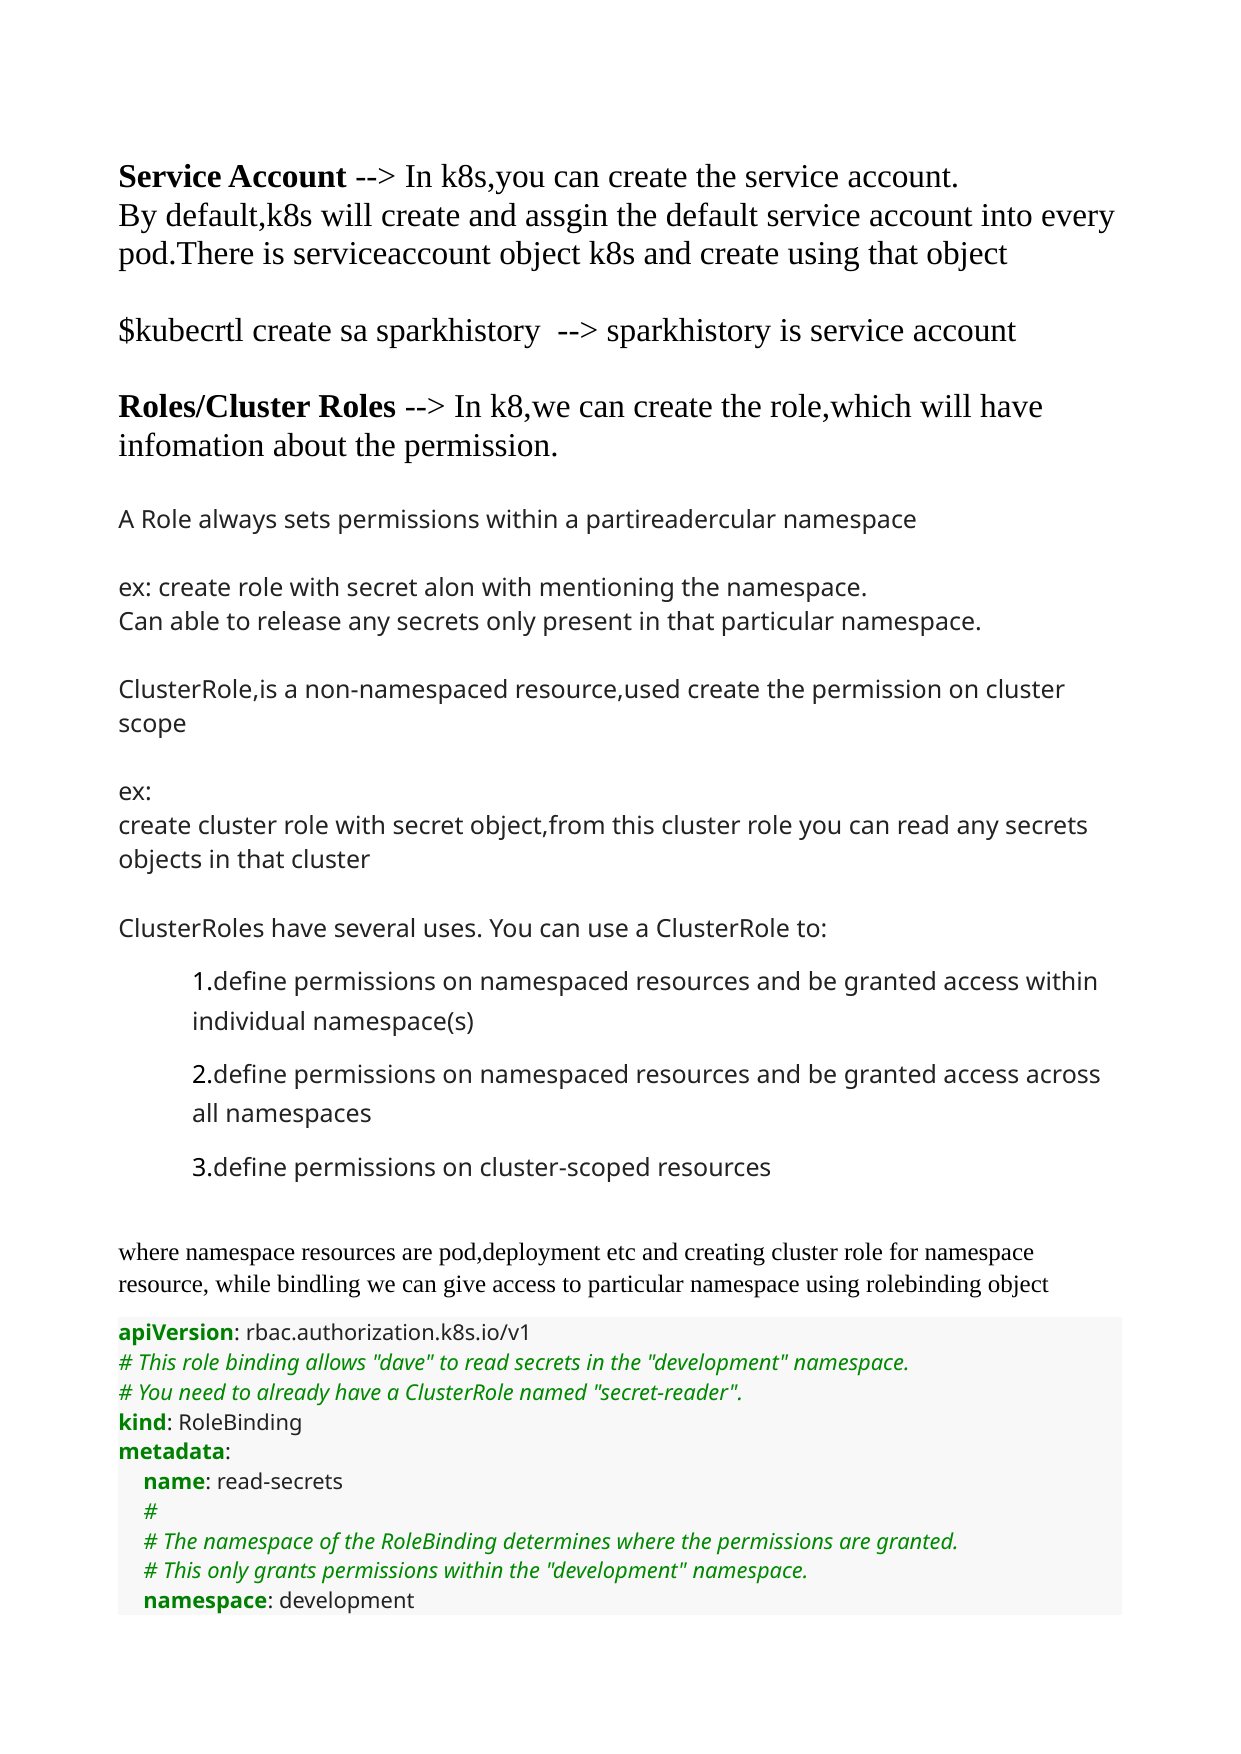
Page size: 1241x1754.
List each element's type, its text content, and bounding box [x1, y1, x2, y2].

list define permissions on cluster-scoped resources [118, 1150, 1122, 1184]
text ClusterRole,is a non-namespaced resource,used create the permission on cluster scope [118, 672, 1122, 740]
text Can able to release any secrets only present in that particular namespace. [118, 604, 1122, 638]
text Service Account --> In k8s,you can create the service account. [118, 156, 1122, 195]
text metadata: [118, 1436, 1122, 1466]
text # You need to already have a ClusterRole named "secret-reader". [118, 1377, 1122, 1407]
text # This only grants permissions within the "development" namespace. [118, 1556, 1122, 1585]
text A Role always sets permissions within a partireadercular namespace [118, 501, 1122, 536]
text namespace: development [118, 1585, 1122, 1615]
list define permissions on namespaced resources and be granted access across all namespaces [118, 1057, 1122, 1130]
text # This role binding allows "dave" to read secrets in the "development" namespace. [118, 1347, 1122, 1377]
text where namespace resources are pod,deployment etc and creating cluster role for namespace resource, while bindling we can give access to particular namespace using rolebinding object [118, 1203, 1122, 1298]
text ex: [118, 774, 1122, 808]
list define permissions on namespaced resources and be granted access within individual namespace(s) [118, 964, 1122, 1037]
text name: read-secrets [118, 1466, 1122, 1496]
text kind: RoleBinding [118, 1407, 1122, 1436]
text Roles/Cluster Roles --> In k8,we can create the role,which will have infomation about the permission. [118, 386, 1122, 463]
text apiVersion: rbac.authorization.k8s.io/v1 [118, 1317, 1122, 1347]
text $kubecrtl create sa sparkhistory --> sparkhistory is service account [118, 310, 1122, 348]
text create cluster role with secret object,from this cluster role you can read any secrets objects in that cluster [118, 808, 1122, 876]
text # [118, 1496, 1122, 1526]
text ClusterRoles have several uses. You can use a ClusterRole to: [118, 910, 1122, 944]
text ex: create role with secret alon with mentioning the namespace. [118, 569, 1122, 604]
text # The namespace of the RoleBinding determines where the permissions are granted. [118, 1526, 1122, 1556]
text By default,k8s will create and assgin the default service account into every pod.There is serviceaccount object k8s and create using that object [118, 195, 1122, 271]
